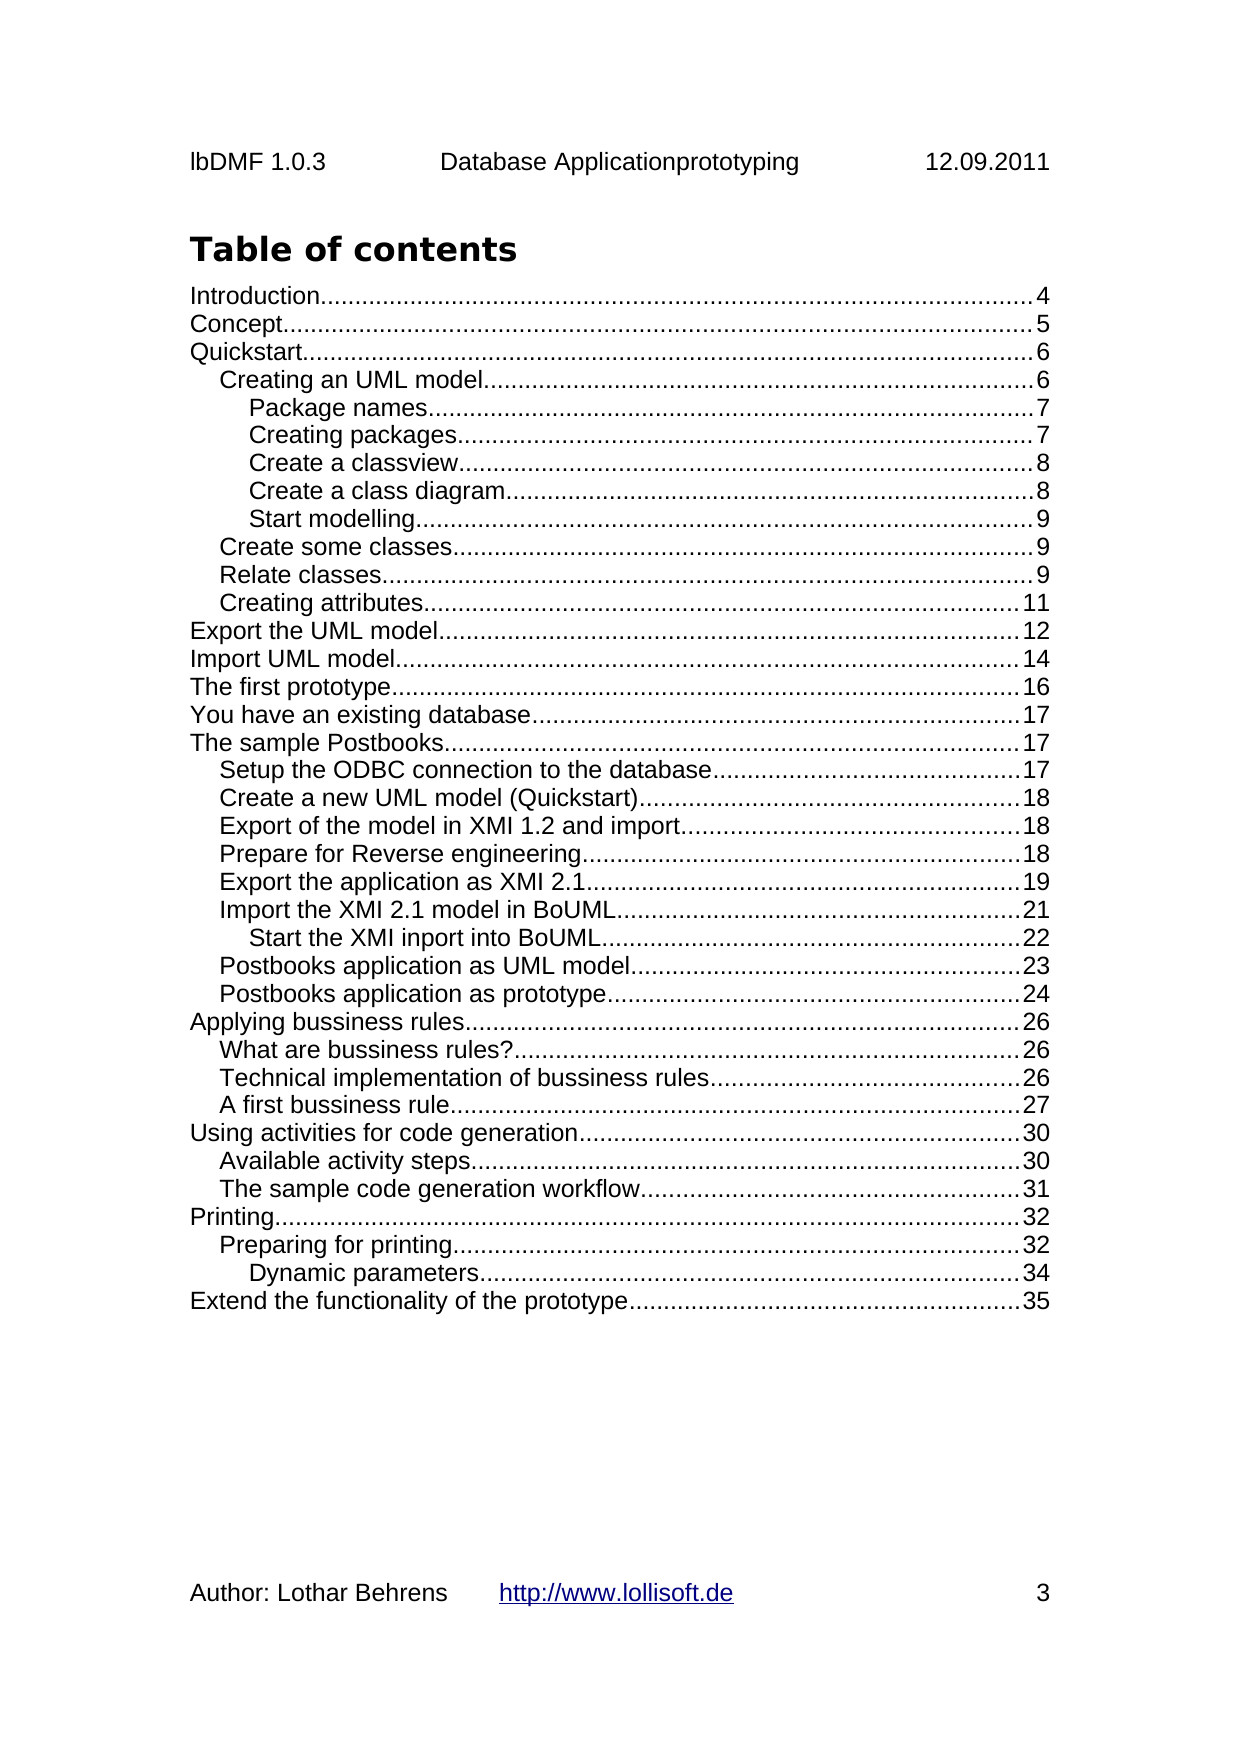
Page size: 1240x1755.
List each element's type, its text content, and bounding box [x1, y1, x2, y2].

text Start modelling 9 [248, 505, 1050, 533]
text Creating an UML model 6 [219, 365, 1050, 393]
text Package names 7 [248, 393, 1050, 421]
subtitle Table of contents [189, 230, 1050, 269]
text Create a class diagram 8 [248, 477, 1050, 505]
text Creating packages 7 [248, 421, 1050, 449]
text Create a new UML model (Quickstart) 18 [219, 784, 1050, 812]
text You have an existing database 17 [189, 700, 1050, 728]
text Dynamic parameters 34 [248, 1259, 1050, 1287]
text Import the XMI 2.1 model in BoUML 21 [219, 896, 1050, 924]
text Applying bussiness rules 26 [189, 1007, 1050, 1035]
text The sample Postbooks 17 [189, 728, 1050, 756]
text Concept 5 [189, 309, 1050, 337]
text Export the UML model 12 [189, 617, 1050, 644]
text Import UML model 14 [189, 644, 1050, 672]
text Export of the model in XMI 1.2 and import 18 [219, 812, 1050, 840]
text Relate classes 9 [219, 561, 1050, 589]
text Printing 32 [189, 1203, 1050, 1231]
text What are bussiness rules? 26 [219, 1035, 1050, 1063]
text Postbooks application as UML model 23 [219, 952, 1050, 979]
text Technical implementation of bussiness rules 26 [219, 1063, 1050, 1091]
text Using activities for code generation 30 [189, 1119, 1050, 1147]
text Quickstart 6 [189, 337, 1050, 365]
text Introduction 4 [189, 282, 1050, 309]
text Extend the functionality of the prototype 35 [189, 1287, 1050, 1314]
text Available activity steps 30 [219, 1147, 1050, 1175]
text The first prototype 16 [189, 672, 1050, 700]
text Postbooks application as prototype 24 [219, 979, 1050, 1007]
text Creating attributes 11 [219, 589, 1050, 617]
text Create a classview 8 [248, 449, 1050, 477]
text Prepare for Reverse engineering 18 [219, 840, 1050, 868]
text The sample code generation workflow 31 [219, 1175, 1050, 1203]
text Start the XMI inport into BoUML 22 [248, 924, 1050, 952]
text Preparing for printing 32 [219, 1231, 1050, 1259]
text Setup the ODBC connection to the database 17 [219, 756, 1050, 784]
text Create some classes 9 [219, 533, 1050, 561]
text Export the application as XMI 2.1 19 [219, 868, 1050, 896]
text A first bussiness rule 27 [219, 1091, 1050, 1119]
